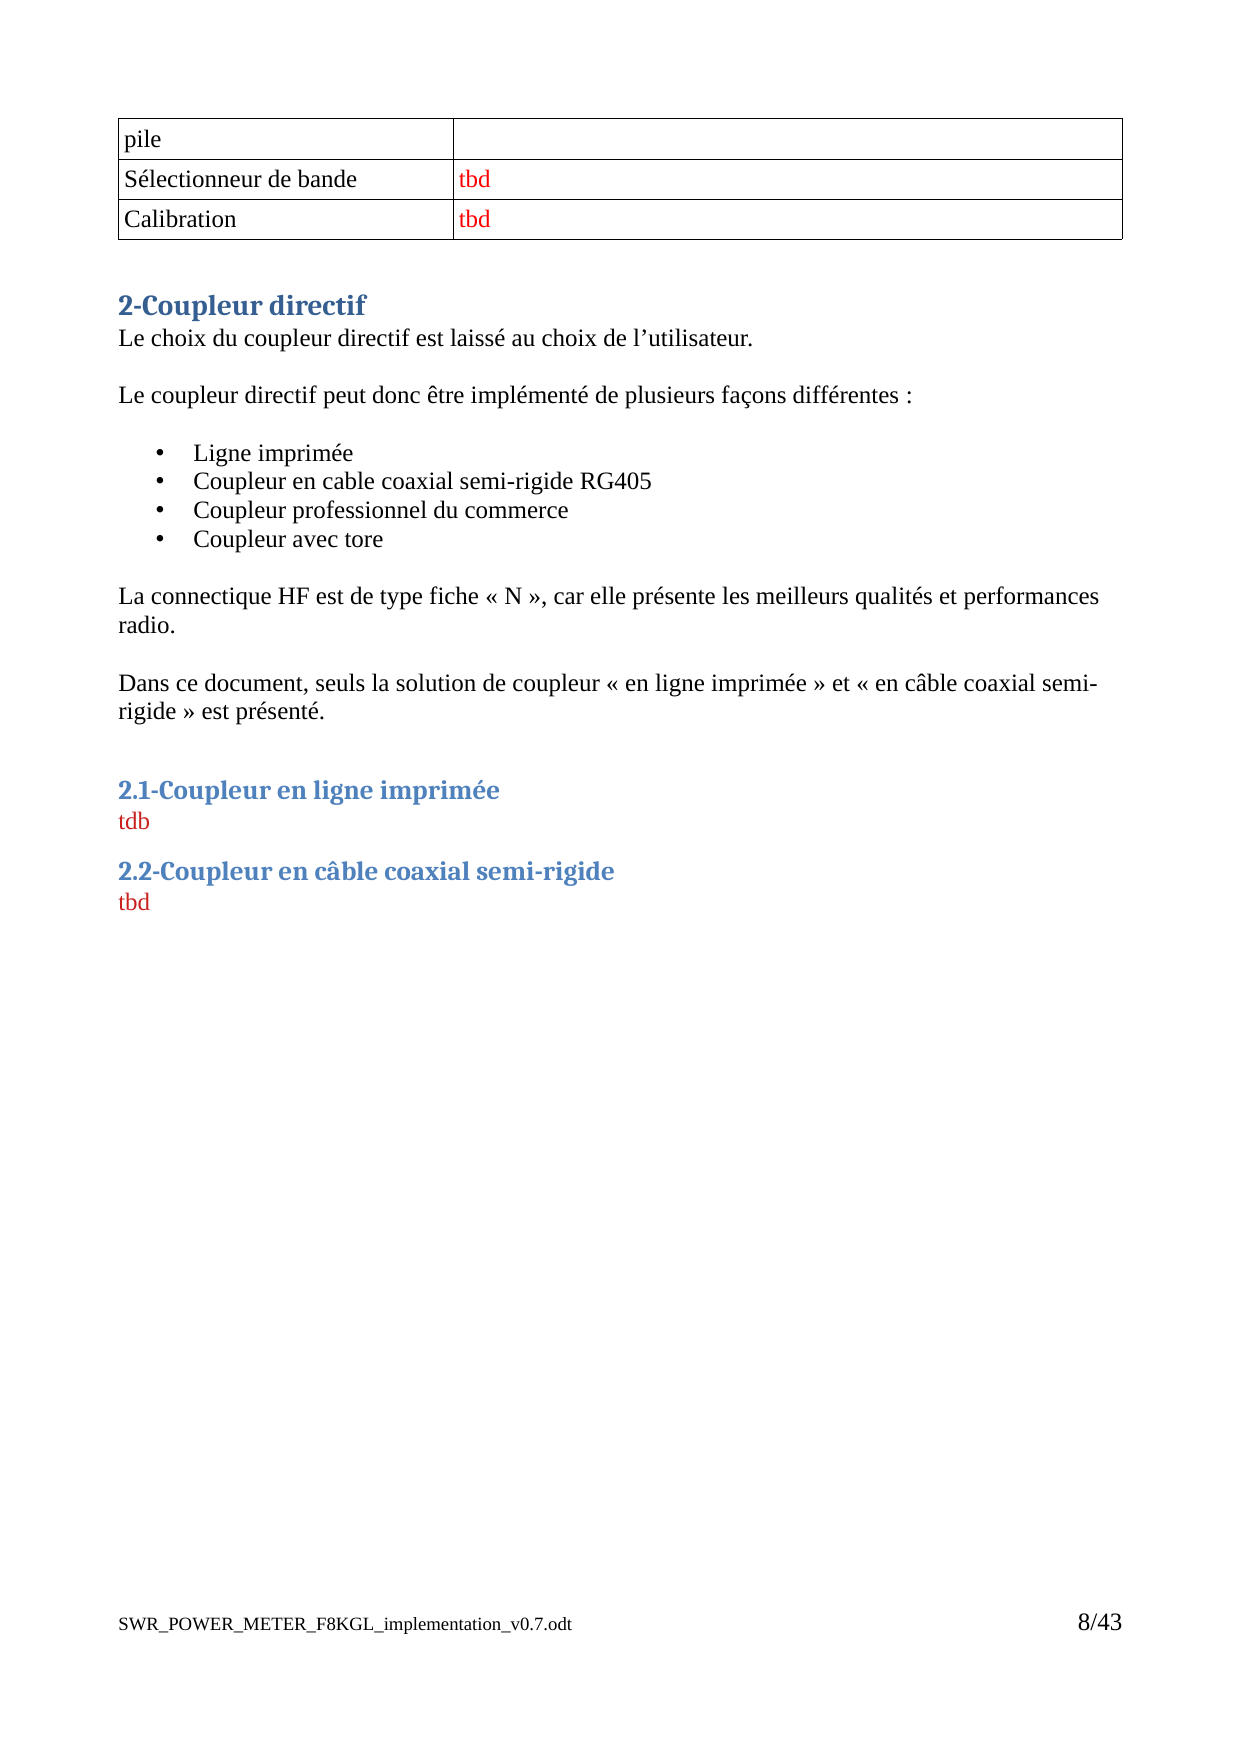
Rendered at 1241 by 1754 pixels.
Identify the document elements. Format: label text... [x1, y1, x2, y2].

table_cell Sélectionneur de bande [119, 160, 453, 199]
text Dans ce document, seuls la solution de coupleur « en ligne imprimée » et « en câble coaxial semi-rigide » est présenté. [118, 668, 1122, 725]
list Ligne imprimée [156, 438, 1122, 466]
list Coupleur avec tore [156, 524, 1122, 553]
subtitle 2.2-Coupleur en câble coaxial semi-rigide [118, 856, 1122, 887]
text tdb [118, 806, 1122, 835]
table_header [454, 119, 1122, 158]
subtitle 2.1-Coupleur en ligne imprimée [118, 775, 1122, 806]
text tbd [118, 887, 1122, 915]
table_header pile [119, 119, 453, 158]
table_cell tbd [454, 160, 1122, 199]
text Le coupleur directif peut donc être implémenté de plusieurs façons différentes : [118, 380, 1122, 409]
list Coupleur en cable coaxial semi-rigide RG405 [156, 466, 1122, 495]
table_cell Calibration [119, 200, 453, 239]
table_cell tbd [454, 200, 1122, 239]
text Le choix du coupleur directif est laissé au choix de l’utilisateur. [118, 323, 1122, 351]
subtitle 2-Coupleur directif [118, 289, 1122, 323]
list Coupleur professionnel du commerce [156, 495, 1122, 524]
text La connectique HF est de type fiche « N », car elle présente les meilleurs qualités et performances radio. [118, 581, 1122, 639]
